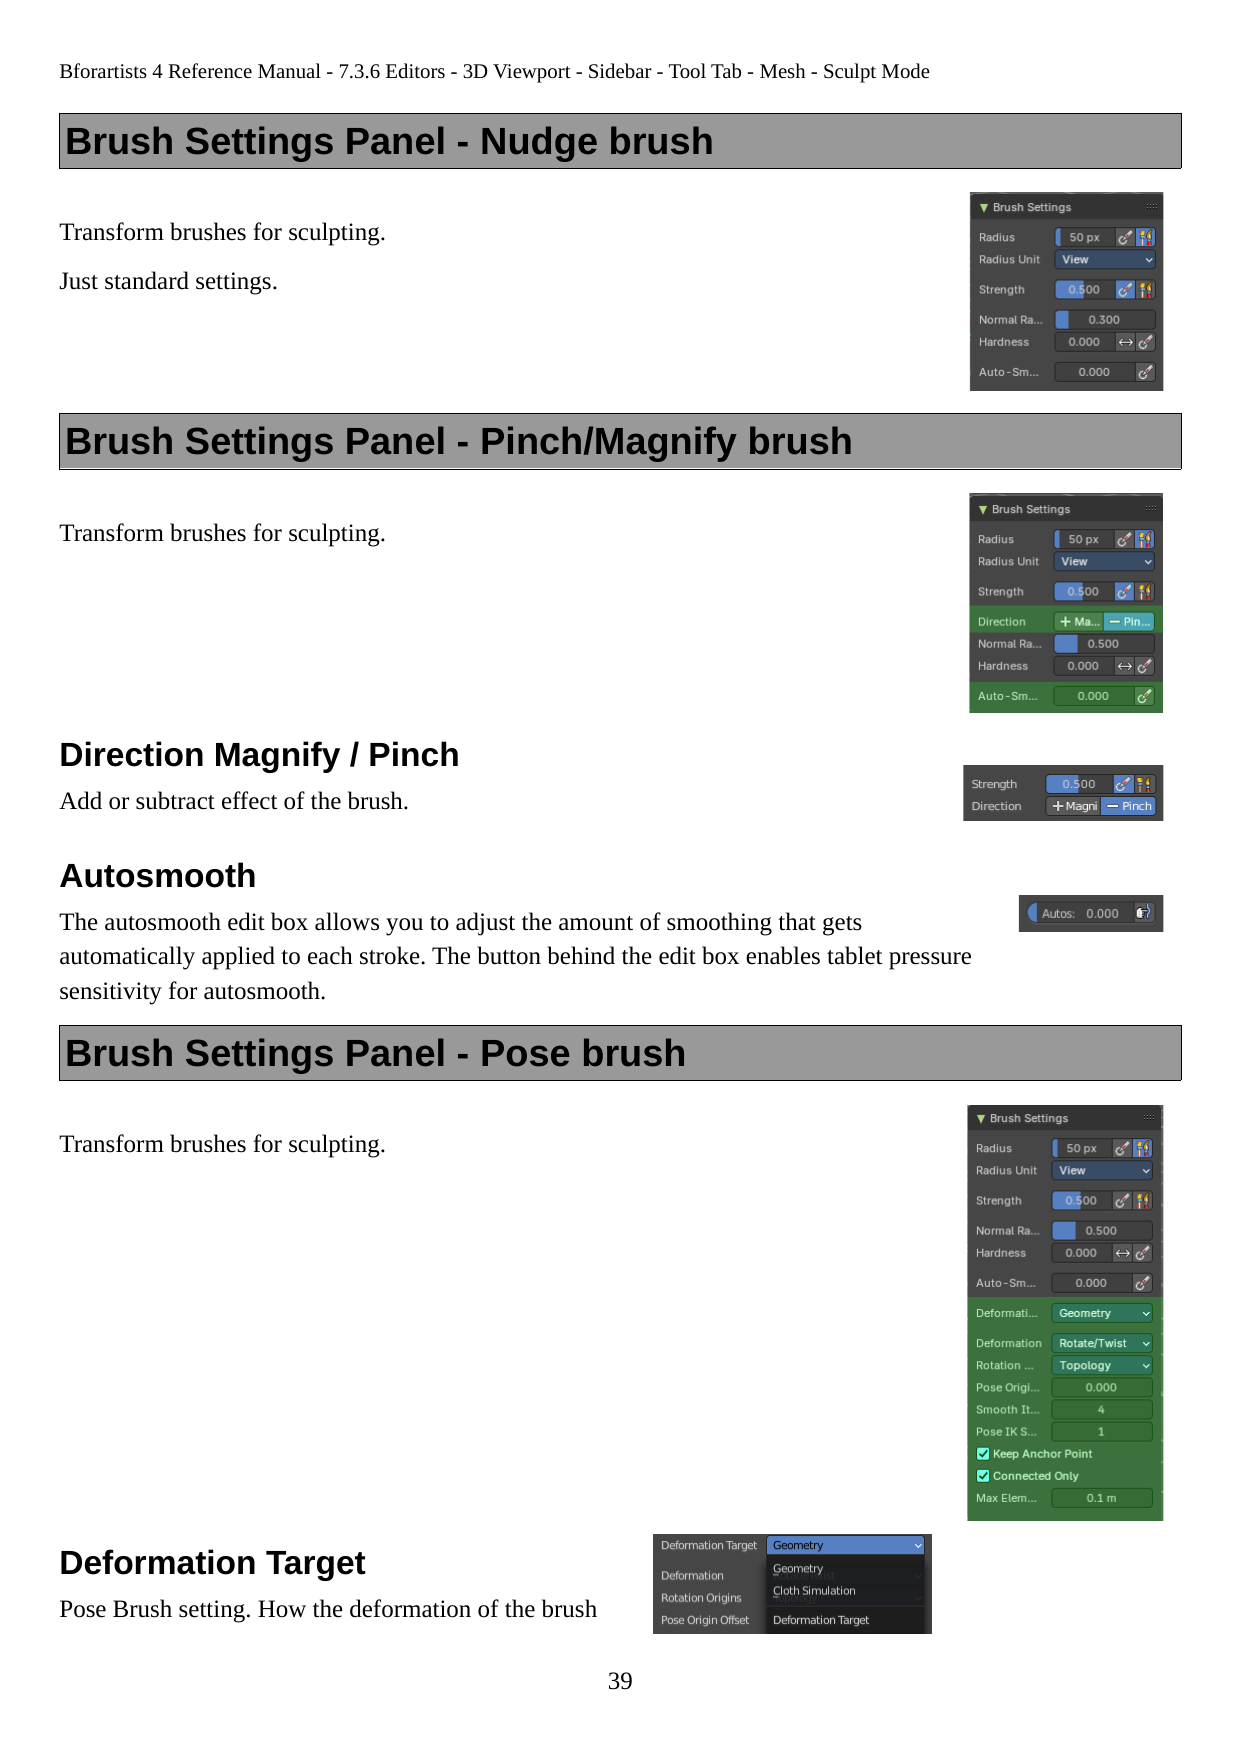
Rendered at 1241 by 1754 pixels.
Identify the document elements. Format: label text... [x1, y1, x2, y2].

text [1164, 266, 1181, 295]
text [932, 1594, 1181, 1622]
picture [1018, 895, 1164, 932]
picture [653, 1534, 932, 1634]
text Add or subtract effect of the brush. [59, 786, 963, 814]
picture [967, 1105, 1164, 1521]
text The autosmooth edit box allows you to adjust the amount of smoothing that gets automatically applied to each stroke. The button behind the edit box enables tablet pressure sensitivity for autosmooth. [59, 907, 1181, 1004]
text Transform brushes for sculpting. [59, 518, 969, 546]
text Transform brushes for sculpting. [59, 217, 969, 246]
picture [969, 192, 1164, 391]
text Pose Brush setting. How the deformation of the brush [59, 1594, 653, 1622]
picture [963, 765, 1164, 821]
table_header Brush Settings Panel - Pose brush [60, 1026, 1181, 1080]
subtitle Deformation Target [59, 1543, 653, 1581]
text Just standard settings. [59, 266, 969, 295]
subtitle Autosmooth [59, 856, 1181, 894]
subtitle Direction Magnify / Pinch [59, 735, 1181, 773]
subtitle [932, 1543, 1181, 1581]
table_header Brush Settings Panel - Nudge brush [60, 114, 1181, 168]
text Transform brushes for sculpting. [59, 1129, 967, 1158]
table_header Brush Settings Panel - Pinch/Magnify brush [60, 414, 1181, 468]
picture [969, 493, 1163, 713]
